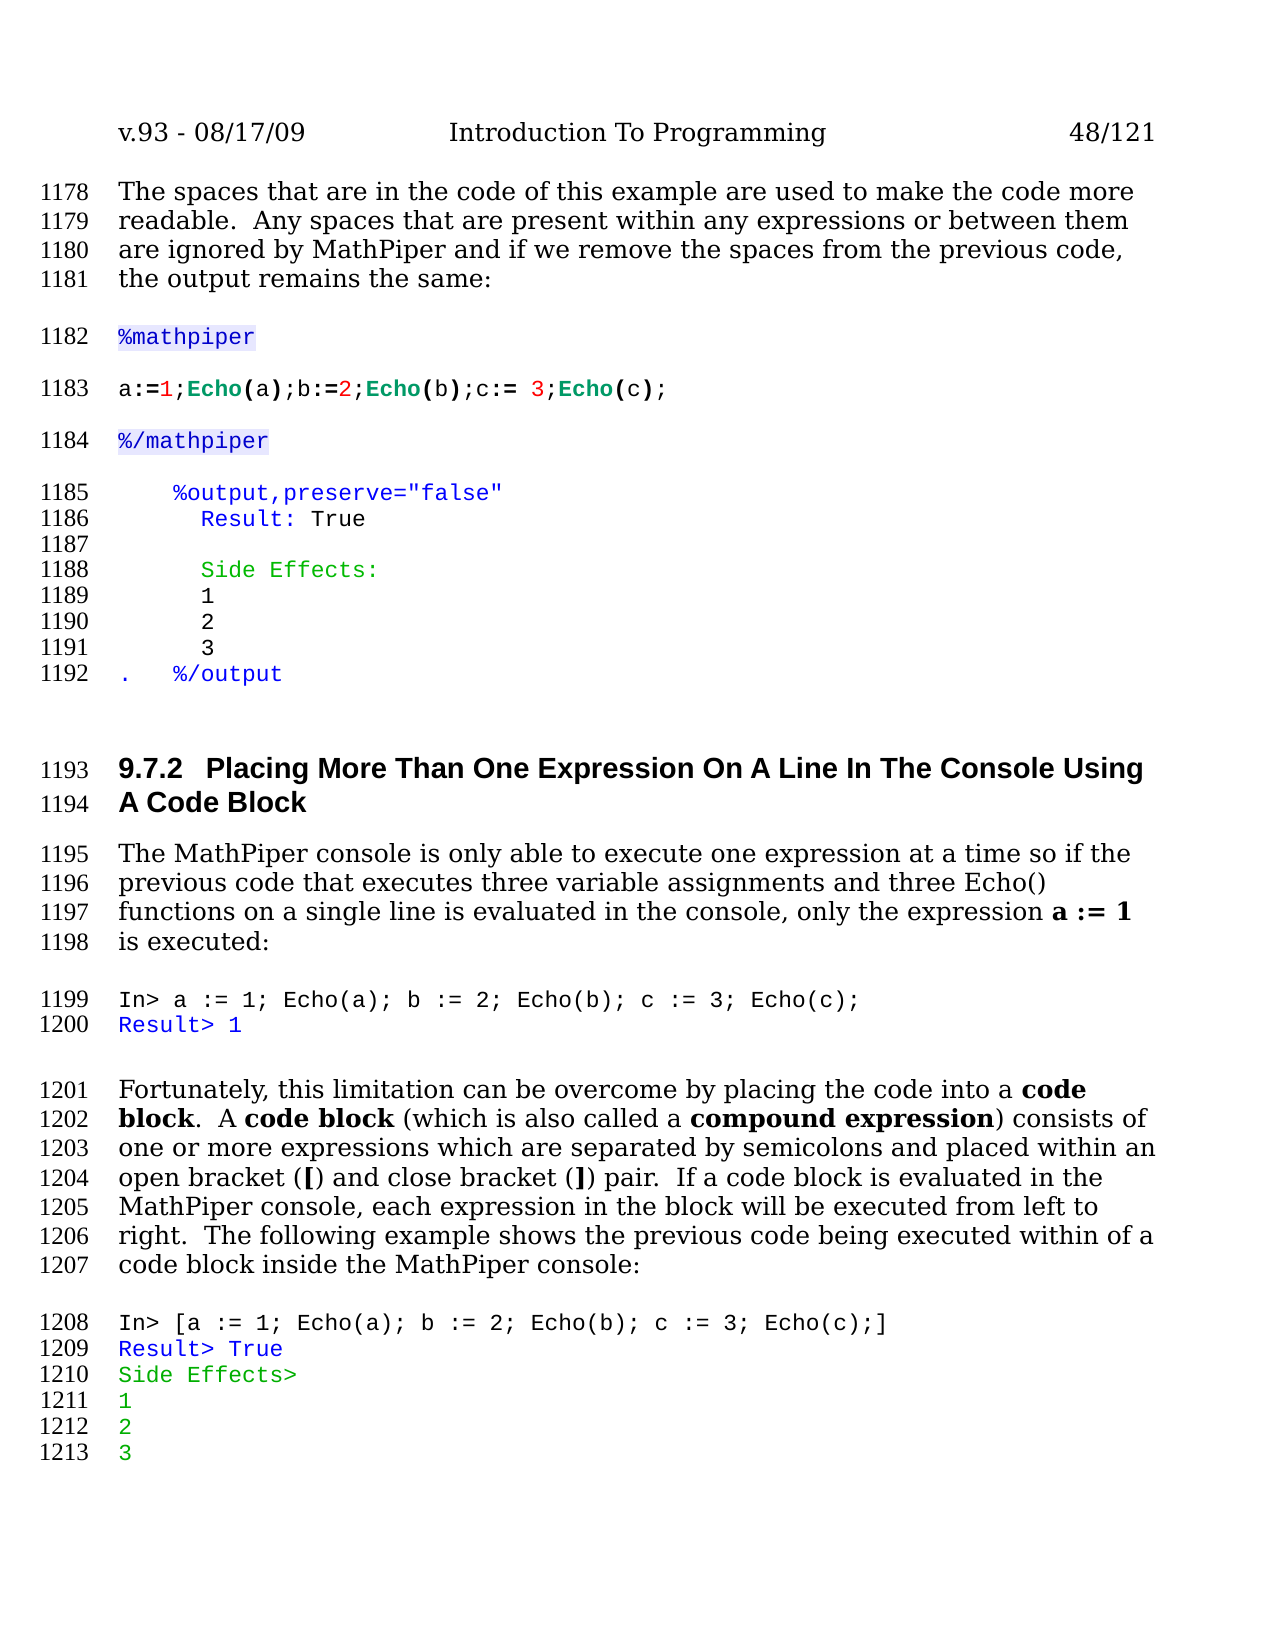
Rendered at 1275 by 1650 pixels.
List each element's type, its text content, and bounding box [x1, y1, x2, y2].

text %output,preserve="false" [118, 481, 1157, 507]
text 1 [118, 1389, 1157, 1415]
text 3 [118, 1441, 1157, 1467]
text a:=1;Echo(a);b:=2;Echo(b);c:= 3;Echo(c); [118, 377, 1157, 403]
text Result: True [118, 507, 1157, 533]
text 2 [118, 611, 1157, 637]
text In> [a := 1; Echo(a); b := 2; Echo(b); c := 3; Echo(c);] [118, 1311, 1157, 1337]
text Side Effects: [118, 559, 1157, 585]
text Result> True [118, 1337, 1157, 1363]
text The MathPiper console is only able to execute one expression at a time so if the previous code that executes three variable assignments and three Echo() functions on a single line is evaluated in the console, only the expression a := 1 is executed: [118, 839, 1157, 956]
text %mathpiper [118, 325, 1157, 351]
text . %/output [118, 663, 1157, 688]
text %/mathpiper [118, 429, 1157, 455]
text Fortunately, this limitation can be overcome by placing the code into a code block. A code block (which is also called a compound expression) consists of one or more expressions which are separated by semicolons and placed within an open bracket ([) and close bracket (]) pair. If a code block is evaluated in the MathPiper console, each expression in the block will be executed from left to right. The following example shows the previous code being executed within of a code block inside the MathPiper console: [118, 1075, 1157, 1279]
text The spaces that are in the code of this example are used to make the code more readable. Any spaces that are present within any expressions or between them are ignored by MathPiper and if we remove the spaces from the previous code, the output remains the same: [118, 177, 1157, 293]
text 2 [118, 1415, 1157, 1441]
text 1 [118, 585, 1157, 611]
text Side Effects> [118, 1363, 1157, 1389]
subtitle Placing More Than One Expression On A Line In The Console Using A Code Block [118, 751, 1157, 818]
text 3 [118, 637, 1157, 663]
text In> a := 1; Echo(a); b := 2; Echo(b); c := 3; Echo(c); [118, 988, 1157, 1014]
text Result> 1 [118, 1014, 1157, 1040]
